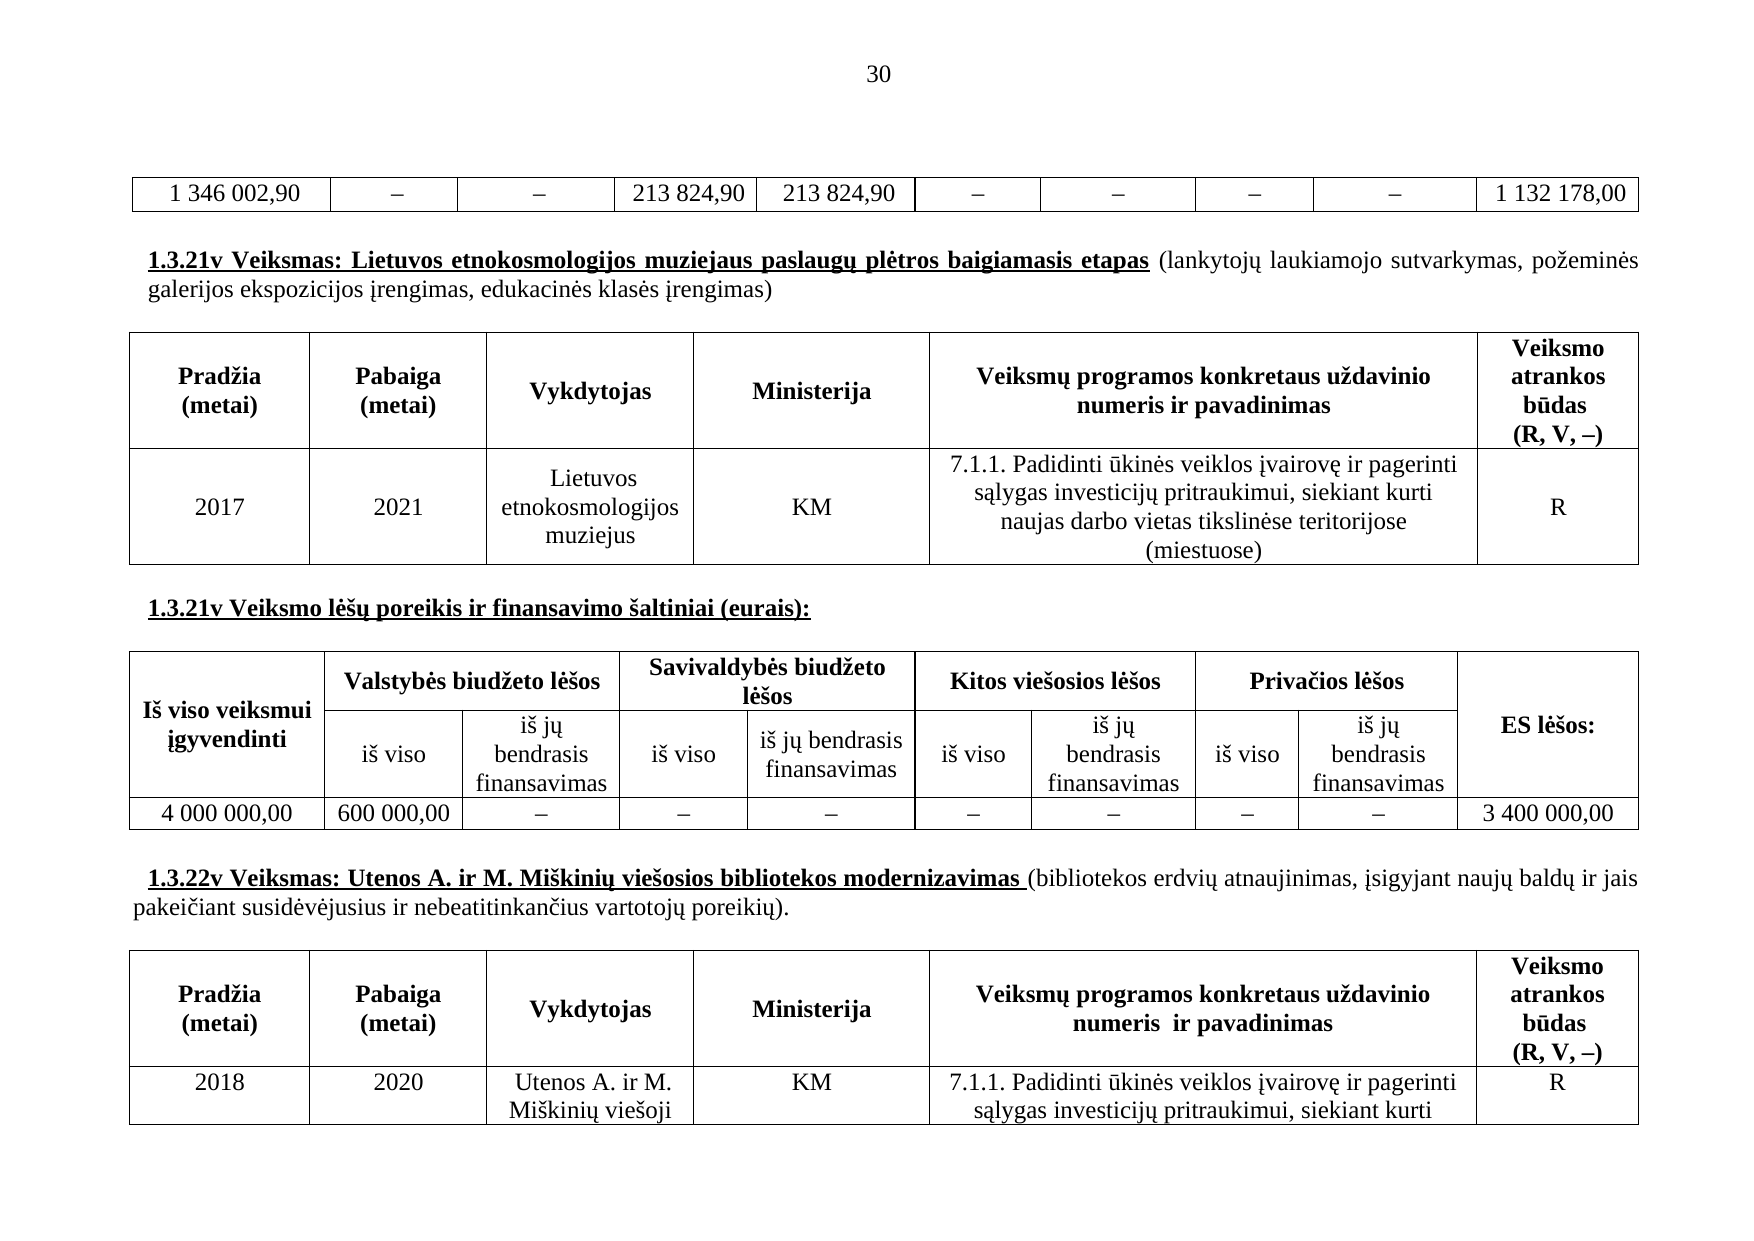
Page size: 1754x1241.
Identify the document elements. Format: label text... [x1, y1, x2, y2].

table_cell – [463, 798, 619, 829]
table_header Pradžia (metai) [130, 951, 309, 1066]
table_cell 2021 [310, 449, 486, 564]
table_cell 213 824,90 [615, 178, 756, 211]
table_cell Lietuvos etnokosmologijos muziejus [487, 449, 693, 564]
table_header Vykdytojas [487, 951, 693, 1066]
table_header Iš viso veiksmui įgyvendinti [130, 652, 324, 797]
table_cell – [748, 798, 914, 829]
table_cell 600 000,00 [325, 798, 462, 829]
table_cell – [1041, 178, 1195, 211]
table_cell – [331, 178, 457, 211]
table_cell – [1196, 798, 1298, 829]
text 1.3.21v Veiksmas: Lietuvos etnokosmologijos muziejaus paslaugų plėtros baigiamasis etapas (lankytojų laukiamojo sutvarkymas, požeminės galerijos ekspozicijos įrengimas, edukacinės klasės įrengimas) [148, 245, 1639, 303]
table_cell KM [694, 1067, 929, 1124]
table_cell iš jų bendrasis finansavimas [1299, 711, 1457, 797]
table_cell – [916, 178, 1040, 211]
table_header Savivaldybės biudžeto lėšos [620, 652, 914, 709]
table_cell 7.1.1. Padidinti ūkinės veiklos įvairovę ir pagerinti sąlygas investicijų pritraukimui, siekiant kurti naujas darbo vietas tikslinėse teritorijose (miestuose) [930, 449, 1477, 564]
table_cell – [620, 798, 747, 829]
table_cell iš viso [325, 711, 462, 797]
table_cell – [1299, 798, 1457, 829]
table_cell 1 346 002,90 [133, 178, 330, 211]
table_cell iš viso [1196, 711, 1298, 797]
text 1.3.22v Veiksmas: Utenos A. ir M. Miškinių viešosios bibliotekos modernizavimas (bibliotekos erdvių atnaujinimas, įsigyjant naujų baldų ir jais pakeičiant susidėvėjusius ir nebeatitinkančius vartotojų poreikių). [133, 863, 1639, 921]
table_header Kitos viešosios lėšos [916, 652, 1195, 709]
table_header Pabaiga (metai) [310, 951, 486, 1066]
table_cell iš jų bendrasis finansavimas [748, 711, 914, 797]
table_cell R [1477, 1067, 1638, 1124]
table_header Vykdytojas [487, 333, 693, 448]
table_header Veiksmų programos konkretaus uždavinio numeris ir pavadinimas [930, 333, 1477, 448]
table_cell 1 132 178,00 [1477, 178, 1638, 211]
table_header Pradžia (metai) [130, 333, 309, 448]
table_cell – [1032, 798, 1195, 829]
table_cell 2018 [130, 1067, 309, 1124]
table_cell 2020 [310, 1067, 486, 1124]
table_cell Utenos A. ir M. Miškinių viešoji [487, 1067, 693, 1124]
table_cell iš viso [916, 711, 1031, 797]
table_cell KM [694, 449, 929, 564]
table_header ES lėšos: [1458, 652, 1638, 797]
table_cell 213 824,90 [757, 178, 914, 211]
table_header Veiksmų programos konkretaus uždavinio numeris ir pavadinimas [930, 951, 1476, 1066]
table_cell 2017 [130, 449, 309, 564]
table_cell iš viso [620, 711, 747, 797]
table_cell 7.1.1. Padidinti ūkinės veiklos įvairovę ir pagerinti sąlygas investicijų pritraukimui, siekiant kurti [930, 1067, 1476, 1124]
table_cell – [916, 798, 1031, 829]
table_header Privačios lėšos [1196, 652, 1457, 709]
table_header Ministerija [694, 333, 929, 448]
table_cell R [1478, 449, 1638, 564]
table_header Veiksmo atrankos būdas (R, V, –) [1478, 333, 1638, 448]
table_header Ministerija [694, 951, 929, 1066]
table_cell – [458, 178, 614, 211]
table_cell 4 000 000,00 [130, 798, 324, 829]
table_cell – [1196, 178, 1313, 211]
table_cell iš jų bendrasis finansavimas [463, 711, 619, 797]
text 1.3.21v Veiksmo lėšų poreikis ir finansavimo šaltiniai (eurais): [118, 593, 1639, 622]
table_header Veiksmo atrankos būdas (R, V, –) [1477, 951, 1638, 1066]
table_header Valstybės biudžeto lėšos [325, 652, 619, 709]
table_header Pabaiga (metai) [310, 333, 486, 448]
table_cell – [1314, 178, 1476, 211]
table_cell 3 400 000,00 [1458, 798, 1638, 829]
table_cell iš jų bendrasis finansavimas [1032, 711, 1195, 797]
